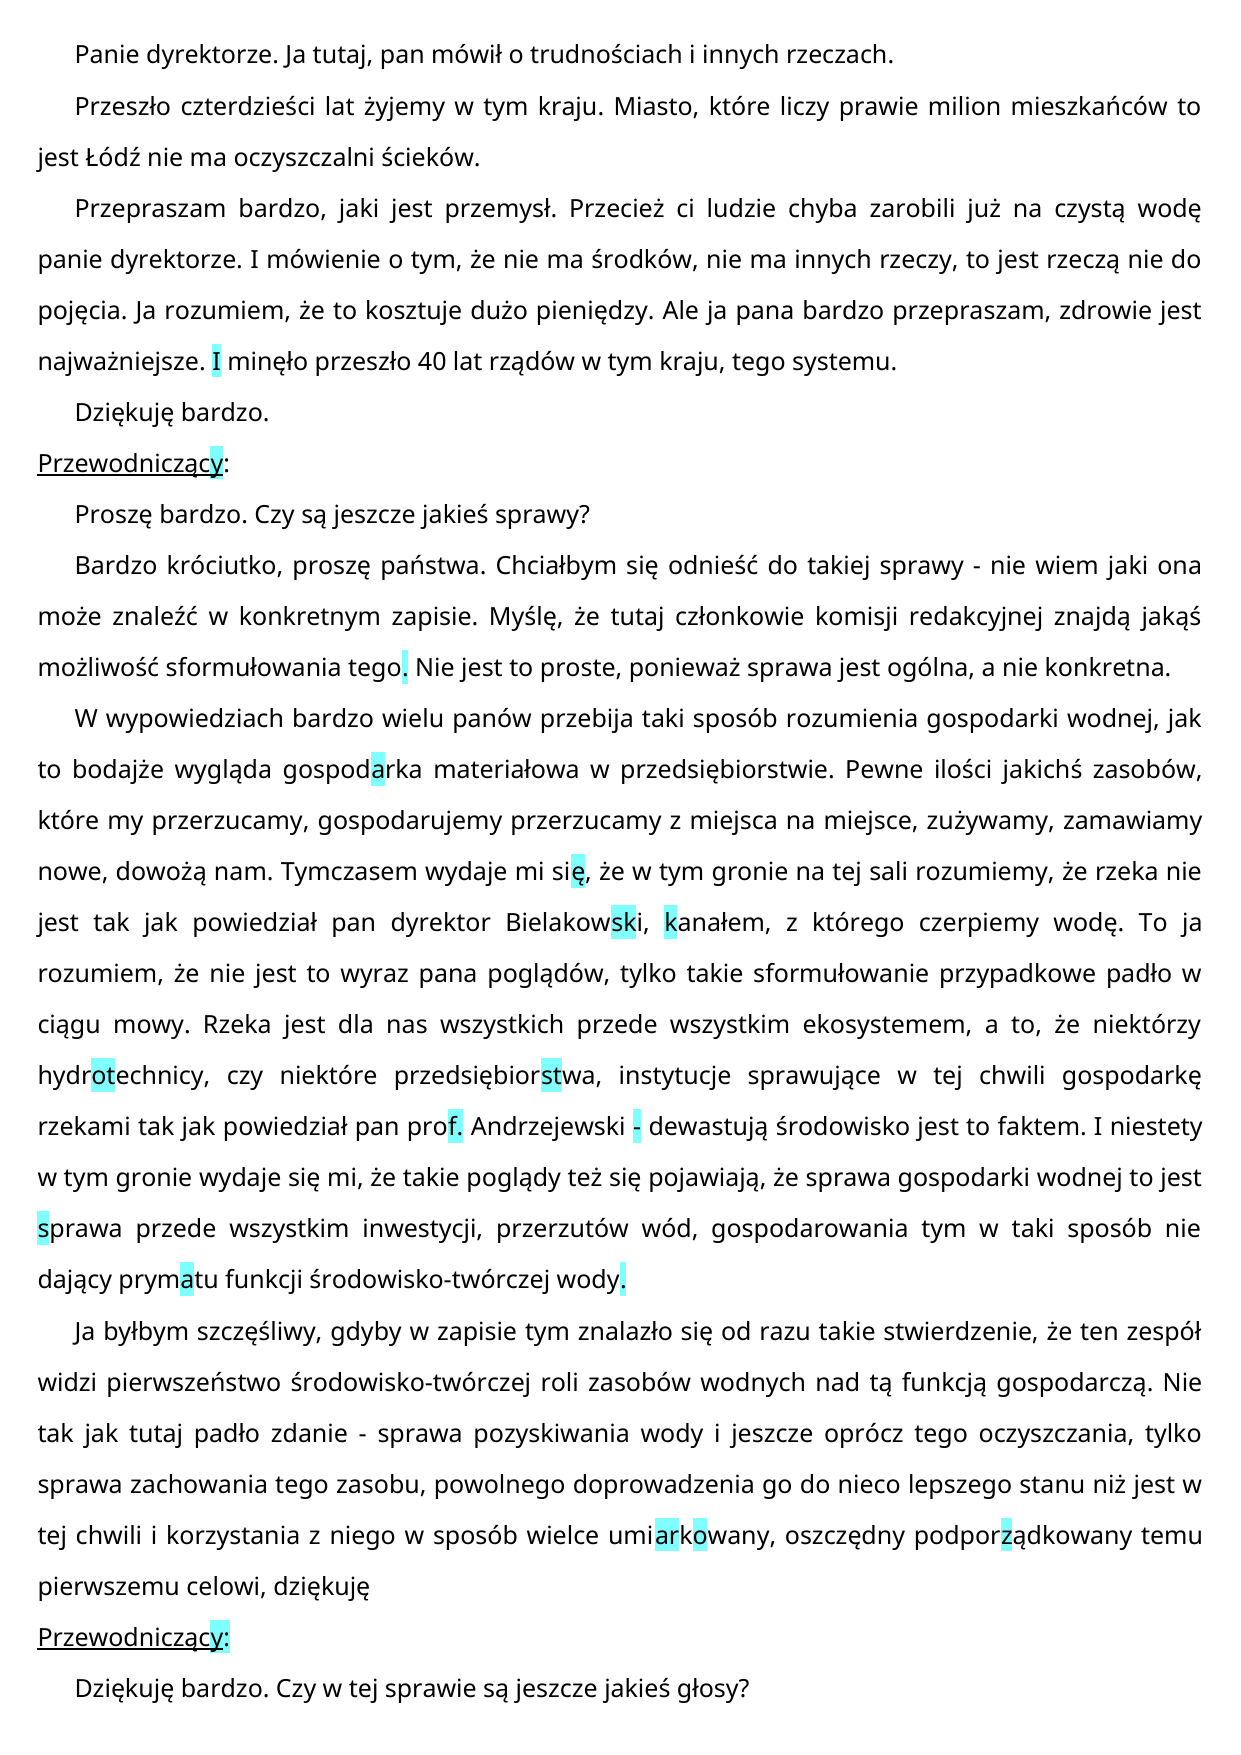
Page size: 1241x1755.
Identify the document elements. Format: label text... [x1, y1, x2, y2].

text Bardzo króciutko, proszę państwa. Chciałbym się odnieść do takiej sprawy - nie wiem jaki ona może znaleźć w konkretnym zapisie. Myślę, że tutaj członkowie komisji redakcyjnej znajdą jakąś możliwość sformułowania tego. Nie jest to proste, ponieważ sprawa jest ogólna, a nie konkretna. [37, 548, 1203, 684]
text Panie dyrektorze. Ja tutaj, pan mówił o trudnościach i innych rzeczach. [37, 37, 1203, 71]
text W wypowiedziach bardzo wielu panów przebija taki sposób rozumienia gospodarki wodnej, jak to bodajże wygląda gospodarka materiałowa w przedsiębiorstwie. Pewne ilości jakichś zasobów, które my przerzucamy, gospodarujemy przerzucamy z miejsca na miejsce, zużywamy, zamawiamy nowe, dowożą nam. Tymczasem wydaje mi się, że w tym gronie na tej sali rozumiemy, że rzeka nie jest tak jak powiedział pan dyrektor Bielakowski, kanałem, z którego czerpiemy wodę. To ja rozumiem, że nie jest to wyraz pana poglądów, tylko takie sformułowanie przypadkowe padło w ciągu mowy. Rzeka jest dla nas wszystkich przede wszystkim ekosystemem, a to, że niektórzy hydrotechnicy, czy niektóre przedsiębiorstwa, instytucje sprawujące w tej chwili gospodarkę rzekami tak jak powiedział pan prof. Andrzejewski - dewastują środowisko jest to faktem. I niestety w tym gronie wydaje się mi, że takie poglądy też się pojawiają, że sprawa gospodarki wodnej to jest sprawa przede wszystkim inwestycji, przerzutów wód, gospodarowania tym w taki sposób nie dający prymatu funkcji środowisko-twórczej wody. [37, 701, 1203, 1296]
text Ja byłbym szczęśliwy, gdyby w zapisie tym znalazło się od razu takie stwierdzenie, że ten zespół widzi pierwszeństwo środowisko-twórczej roli zasobów wodnych nad tą funkcją gospodarczą. Nie tak jak tutaj padło zdanie - sprawa pozyskiwania wody i jeszcze oprócz tego oczyszczania, tylko sprawa zachowania tego zasobu, powolnego doprowadzenia go do nieco lepszego stanu niż jest w tej chwili i korzystania z niego w sposób wielce umiarkowany, oszczędny podporządkowany temu pierwszemu celowi, dziękuję [37, 1313, 1203, 1602]
text Przewodniczący: [37, 446, 1203, 479]
text Przepraszam bardzo, jaki jest przemysł. Przecież ci ludzie chyba zarobili już na czystą wodę panie dyrektorze. I mówienie o tym, że nie ma środków, nie ma innych rzeczy, to jest rzeczą nie do pojęcia. Ja rozumiem, że to kosztuje dużo pieniędzy. Ale ja pana bardzo przepraszam, zdrowie jest najważniejsze. I minęło przeszło 40 lat rządów w tym kraju, tego systemu. [37, 190, 1203, 377]
text Przewodniczący: [37, 1619, 1203, 1653]
text Dziękuję bardzo. Czy w tej sprawie są jeszcze jakieś głosy? [37, 1671, 1203, 1704]
text Dziękuję bardzo. [37, 394, 1203, 428]
text Przeszło czterdzieści lat żyjemy w tym kraju. Miasto, które liczy prawie milion mieszkańców to jest Łódź nie ma oczyszczalni ścieków. [37, 88, 1203, 173]
text Proszę bardzo. Czy są jeszcze jakieś sprawy? [37, 497, 1203, 531]
